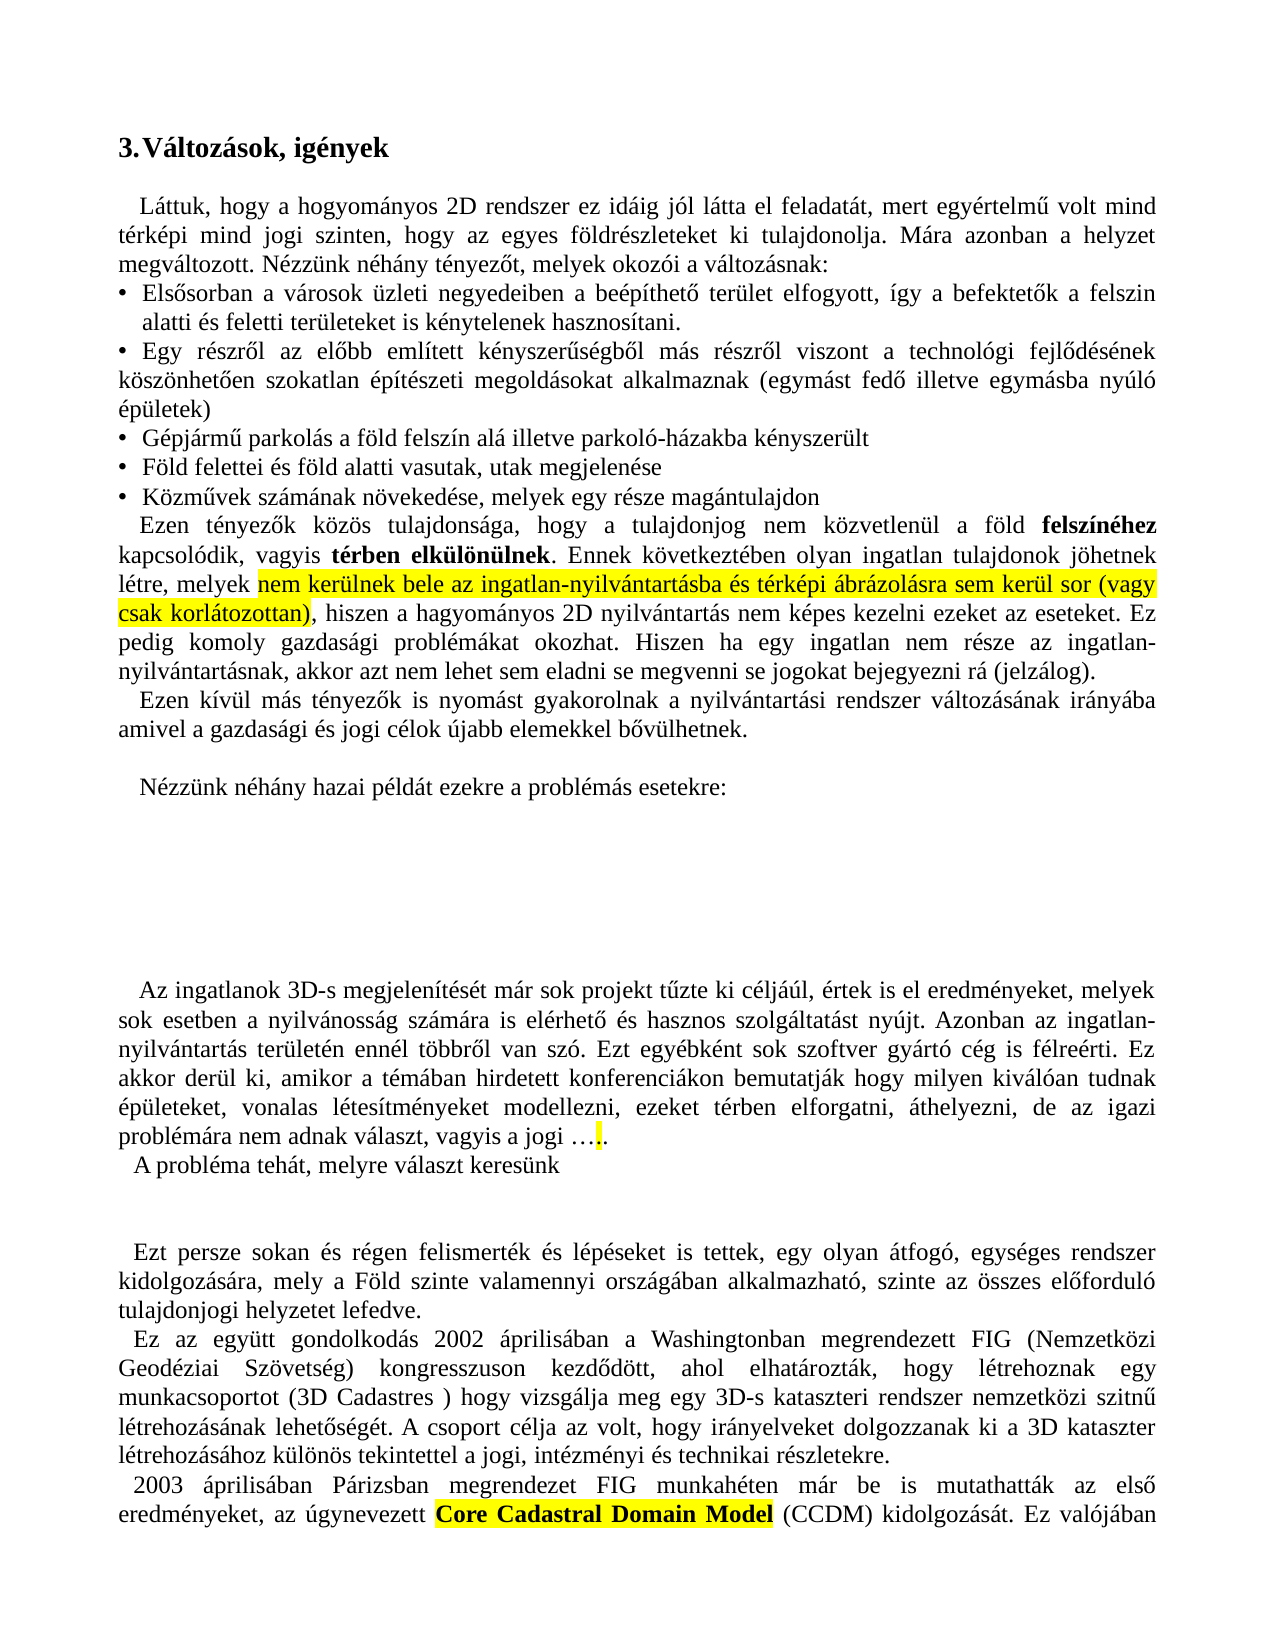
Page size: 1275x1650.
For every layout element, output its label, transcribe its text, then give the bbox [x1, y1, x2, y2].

list Elsősorban a városok üzleti negyedeiben a beépíthető terület elfogyott, így a befektetők a felszin alatti és feletti területeket is kénytelenek hasznosítani. [118, 278, 1157, 336]
text A probléma tehát, melyre választ keresünk [118, 1150, 1157, 1179]
text Nézzünk néhány hazai példát ezekre a problémás esetekre: [118, 772, 1157, 801]
text Ezt persze sokan és régen felismerték és lépéseket is tettek, egy olyan átfogó, egységes rendszer kidolgozására, mely a Föld szinte valamennyi országában alkalmazható, szinte az összes előforduló tulajdonjogi helyzetet lefedve. [118, 1237, 1157, 1324]
list Közművek számának növekedése, melyek egy része magántulajdon [118, 481, 1157, 510]
text 2003 áprilisában Párizsban megrendezet FIG munkahéten már be is mutathatták az első eredményeket, az úgynevezett Core Cadastral Domain Model (CCDM) kidolgozását. Ez valójában [118, 1469, 1157, 1528]
list Gépjármű parkolás a föld felszín alá illetve parkoló-házakba kényszerült [118, 423, 1157, 452]
list Egy részről az előbb említett kényszerűségből más részről viszont a technológi fejlődésének köszönhetően szokatlan építészeti megoldásokat alkalmaznak (egymást fedő illetve egymásba nyúló épületek) [118, 336, 1157, 423]
list Föld felettei és föld alatti vasutak, utak megjelenése [118, 452, 1157, 481]
text Ez az együtt gondolkodás 2002 áprilisában a Washingtonban megrendezett FIG (Nemzetközi Geodéziai Szövetség) kongresszuson kezdődött, ahol elhatározták, hogy létrehoznak egy munkacsoportot (3D Cadastres ) hogy vizsgálja meg egy 3D-s kataszteri rendszer nemzetközi szitnű létrehozásának lehetőségét. A csoport célja az volt, hogy irányelveket dolgozzanak ki a 3D kataszter létrehozásához különös tekintettel a jogi, intézményi és technikai részletekre. [118, 1324, 1157, 1469]
text Ezen tényezők közös tulajdonsága, hogy a tulajdonjog nem közvetlenül a föld felszínéhez kapcsolódik, vagyis térben elkülönülnek. Ennek következtében olyan ingatlan tulajdonok jöhetnek létre, melyek nem kerülnek bele az ingatlan-nyilvántartásba és térképi ábrázolásra sem kerül sor (vagy csak korlátozottan), hiszen a hagyományos 2D nyilvántartás nem képes kezelni ezeket az eseteket. Ez pedig komoly gazdasági problémákat okozhat. Hiszen ha egy ingatlan nem része az ingatlan-nyilvántartásnak, akkor azt nem lehet sem eladni se megvenni se jogokat bejegyezni rá (jelzálog). [118, 510, 1157, 685]
text Láttuk, hogy a hogyományos 2D rendszer ez idáig jól látta el feladatát, mert egyértelmű volt mind térképi mind jogi szinten, hogy az egyes földrészleteket ki tulajdonolja. Mára azonban a helyzet megváltozott. Nézzünk néhány tényezőt, melyek okozói a változásnak: [118, 191, 1157, 278]
list Változások, igények [118, 130, 1157, 164]
text Az ingatlanok 3D-s megjelenítését már sok projekt tűzte ki céljáúl, értek is el eredményeket, melyek sok esetben a nyilvánosság számára is elérhető és hasznos szolgáltatást nyújt. Azonban az ingatlan-nyilvántartás területén ennél többről van szó. Ezt egyébként sok szoftver gyártó cég is félreérti. Ez akkor derül ki, amikor a témában hirdetett konferenciákon bemutatják hogy milyen kiválóan tudnak épületeket, vonalas létesítményeket modellezni, ezeket térben elforgatni, áthelyezni, de az igazi problémára nem adnak választ, vagyis a jogi ….. [118, 975, 1157, 1150]
text Ezen kívül más tényezők is nyomást gyakorolnak a nyilvántartási rendszer változásának irányába amivel a gazdasági és jogi célok újabb elemekkel bővülhetnek. [118, 685, 1157, 743]
